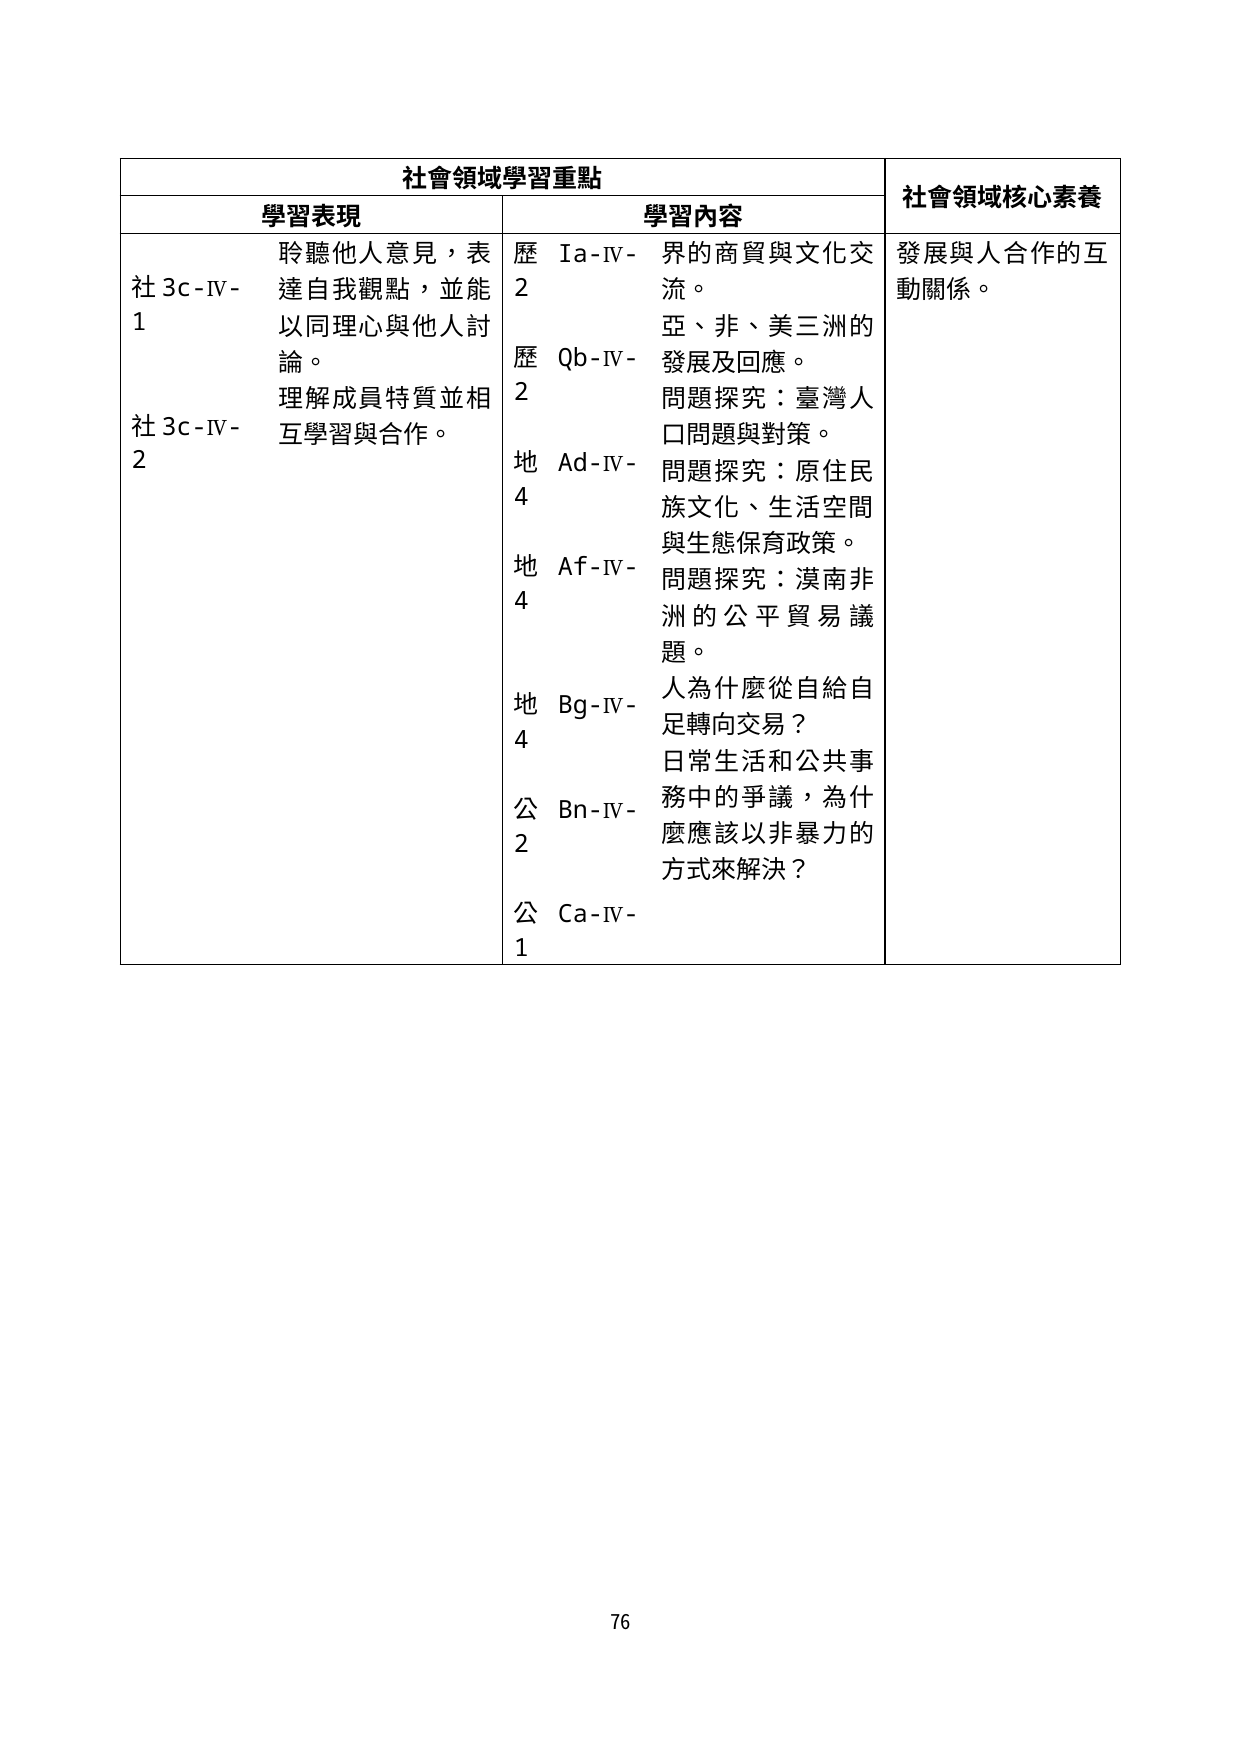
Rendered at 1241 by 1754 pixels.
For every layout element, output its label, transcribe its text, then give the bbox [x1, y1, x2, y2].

table_header 社會領域核心素養 [886, 159, 1120, 232]
table_cell 聆聽他人意見，表達自我觀點，並能以同理心與他人討論。 理解成員特質並相互學習與合作。 [267, 234, 502, 964]
table_cell 歷Ia-Ⅳ-2 歷Qb-Ⅳ-2 地Ad-Ⅳ-4 地Af-Ⅳ-4 地Bg-Ⅳ-4 公Bn-Ⅳ-2 公Ca-Ⅳ-1 [503, 234, 649, 964]
table_cell 界的商貿與文化交流。 亞、非、美三洲的發展及回應。 問題探究：臺灣人口問題與對策。 問題探究：原住民族文化、生活空間與生態保育政策。 問題探究：漠南非洲的公平貿易議題。 人為什麼從自給自足轉向交易？ 日常生活和公共事務中的爭議，為什麼應該以非暴力的方式來解決？ [650, 234, 884, 964]
table_cell 學習內容 [503, 196, 884, 232]
table_cell 社3c-Ⅳ-1 社3c-Ⅳ-2 [121, 234, 267, 964]
table_cell 學習表現 [121, 196, 502, 232]
table_cell 發展與人合作的互動關係。 [886, 234, 1120, 964]
table_header 社會領域學習重點 [121, 159, 884, 195]
